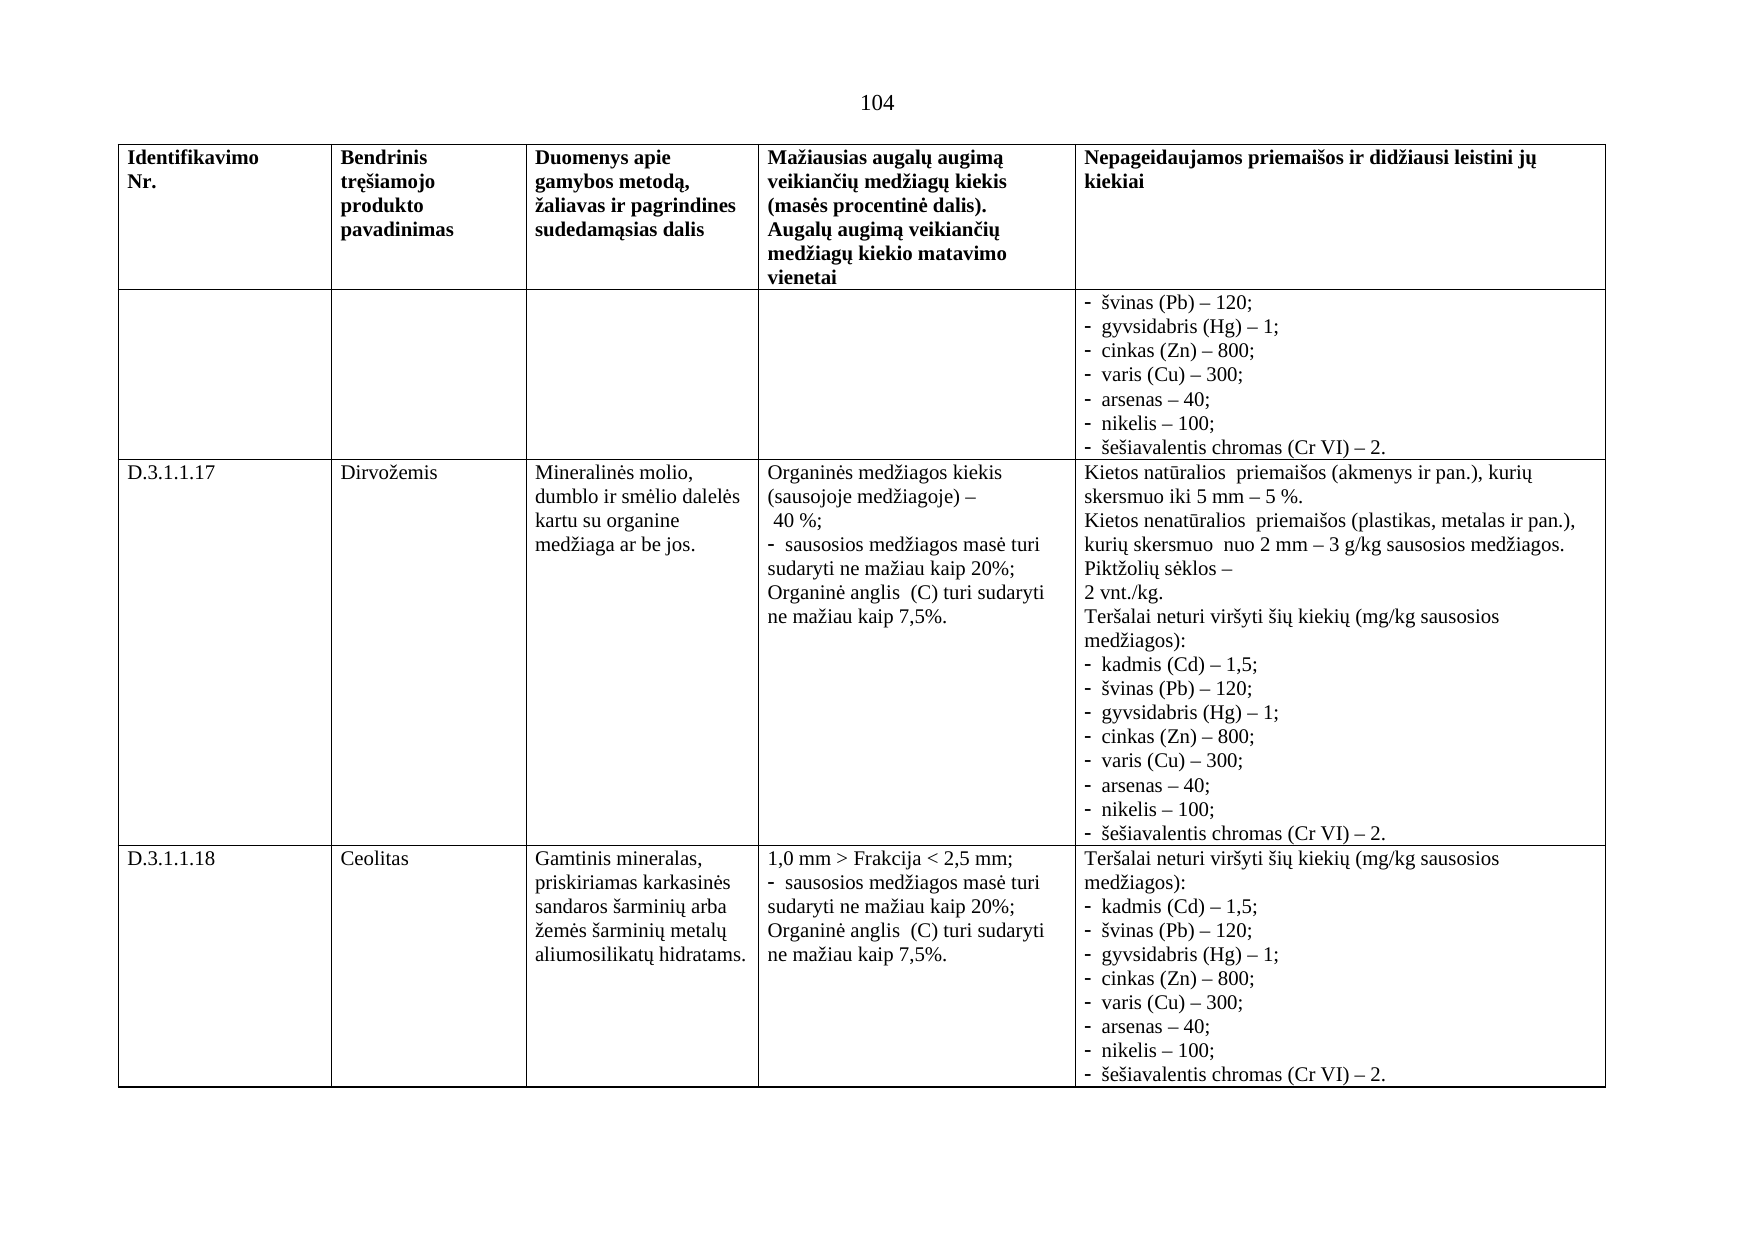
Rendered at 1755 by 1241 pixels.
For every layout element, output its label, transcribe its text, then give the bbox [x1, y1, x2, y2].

table_header Identifikavimo Nr. [119, 145, 331, 289]
table_cell švinas (Pb) – 120; gyvsidabris (Hg) – 1; cinkas (Zn) – 800; varis (Cu) – 300; arsenas – 40; nikelis – 100; šešiavalentis chromas (Cr VI) – 2. [1076, 290, 1605, 459]
table_header Bendrinis tręšiamojo produkto pavadinimas [332, 145, 526, 289]
table_cell Dirvožemis [332, 460, 526, 845]
table_header Mažiausias augalų augimą veikiančių medžiagų kiekis (masės procentinė dalis). Augalų augimą veikiančių medžiagų kiekio matavimo vienetai [759, 145, 1075, 289]
table_cell D.3.1.1.18 [119, 846, 331, 1086]
table_cell Ceolitas [332, 846, 526, 1086]
table_cell D.3.1.1.17 [119, 460, 331, 845]
table_cell Kietos natūralios priemaišos (akmenys ir pan.), kurių skersmuo iki 5 mm – 5 %. Kietos nenatūralios priemaišos (plastikas, metalas ir pan.), kurių skersmuo nuo 2 mm – 3 g/kg sausosios medžiagos. Piktžolių sėklos – 2 vnt./kg. Teršalai neturi viršyti šių kiekių (mg/kg sausosios medžiagos): kadmis (Cd) – 1,5; švinas (Pb) – 120; gyvsidabris (Hg) – 1; cinkas (Zn) – 800; varis (Cu) – 300; arsenas – 40; nikelis – 100; šešiavalentis chromas (Cr VI) – 2. [1076, 460, 1605, 845]
table_cell Mineralinės molio, dumblo ir smėlio dalelės kartu su organine medžiaga ar be jos. [527, 460, 758, 845]
table_cell [527, 290, 758, 459]
table_header Duomenys apie gamybos metodą, žaliavas ir pagrindines sudedamąsias dalis [527, 145, 758, 289]
table_cell [119, 290, 331, 459]
table_cell Teršalai neturi viršyti šių kiekių (mg/kg sausosios medžiagos): kadmis (Cd) – 1,5; švinas (Pb) – 120; gyvsidabris (Hg) – 1; cinkas (Zn) – 800; varis (Cu) – 300; arsenas – 40; nikelis – 100; šešiavalentis chromas (Cr VI) – 2. [1076, 846, 1605, 1086]
table_cell Organinės medžiagos kiekis (sausojoje medžiagoje) – 40 %; sausosios medžiagos masė turi sudaryti ne mažiau kaip 20%; Organinė anglis (C) turi sudaryti ne mažiau kaip 7,5%. [759, 460, 1075, 845]
table_header Nepageidaujamos priemaišos ir didžiausi leistini jų kiekiai [1076, 145, 1605, 289]
table_cell [759, 290, 1075, 459]
table_cell Gamtinis mineralas, priskiriamas karkasinės sandaros šarminių arba žemės šarminių metalų aliumosilikatų hidratams. [527, 846, 758, 1086]
table_cell 1,0 mm > Frakcija < 2,5 mm; sausosios medžiagos masė turi sudaryti ne mažiau kaip 20%; Organinė anglis (C) turi sudaryti ne mažiau kaip 7,5%. [759, 846, 1075, 1086]
table_cell [332, 290, 526, 459]
